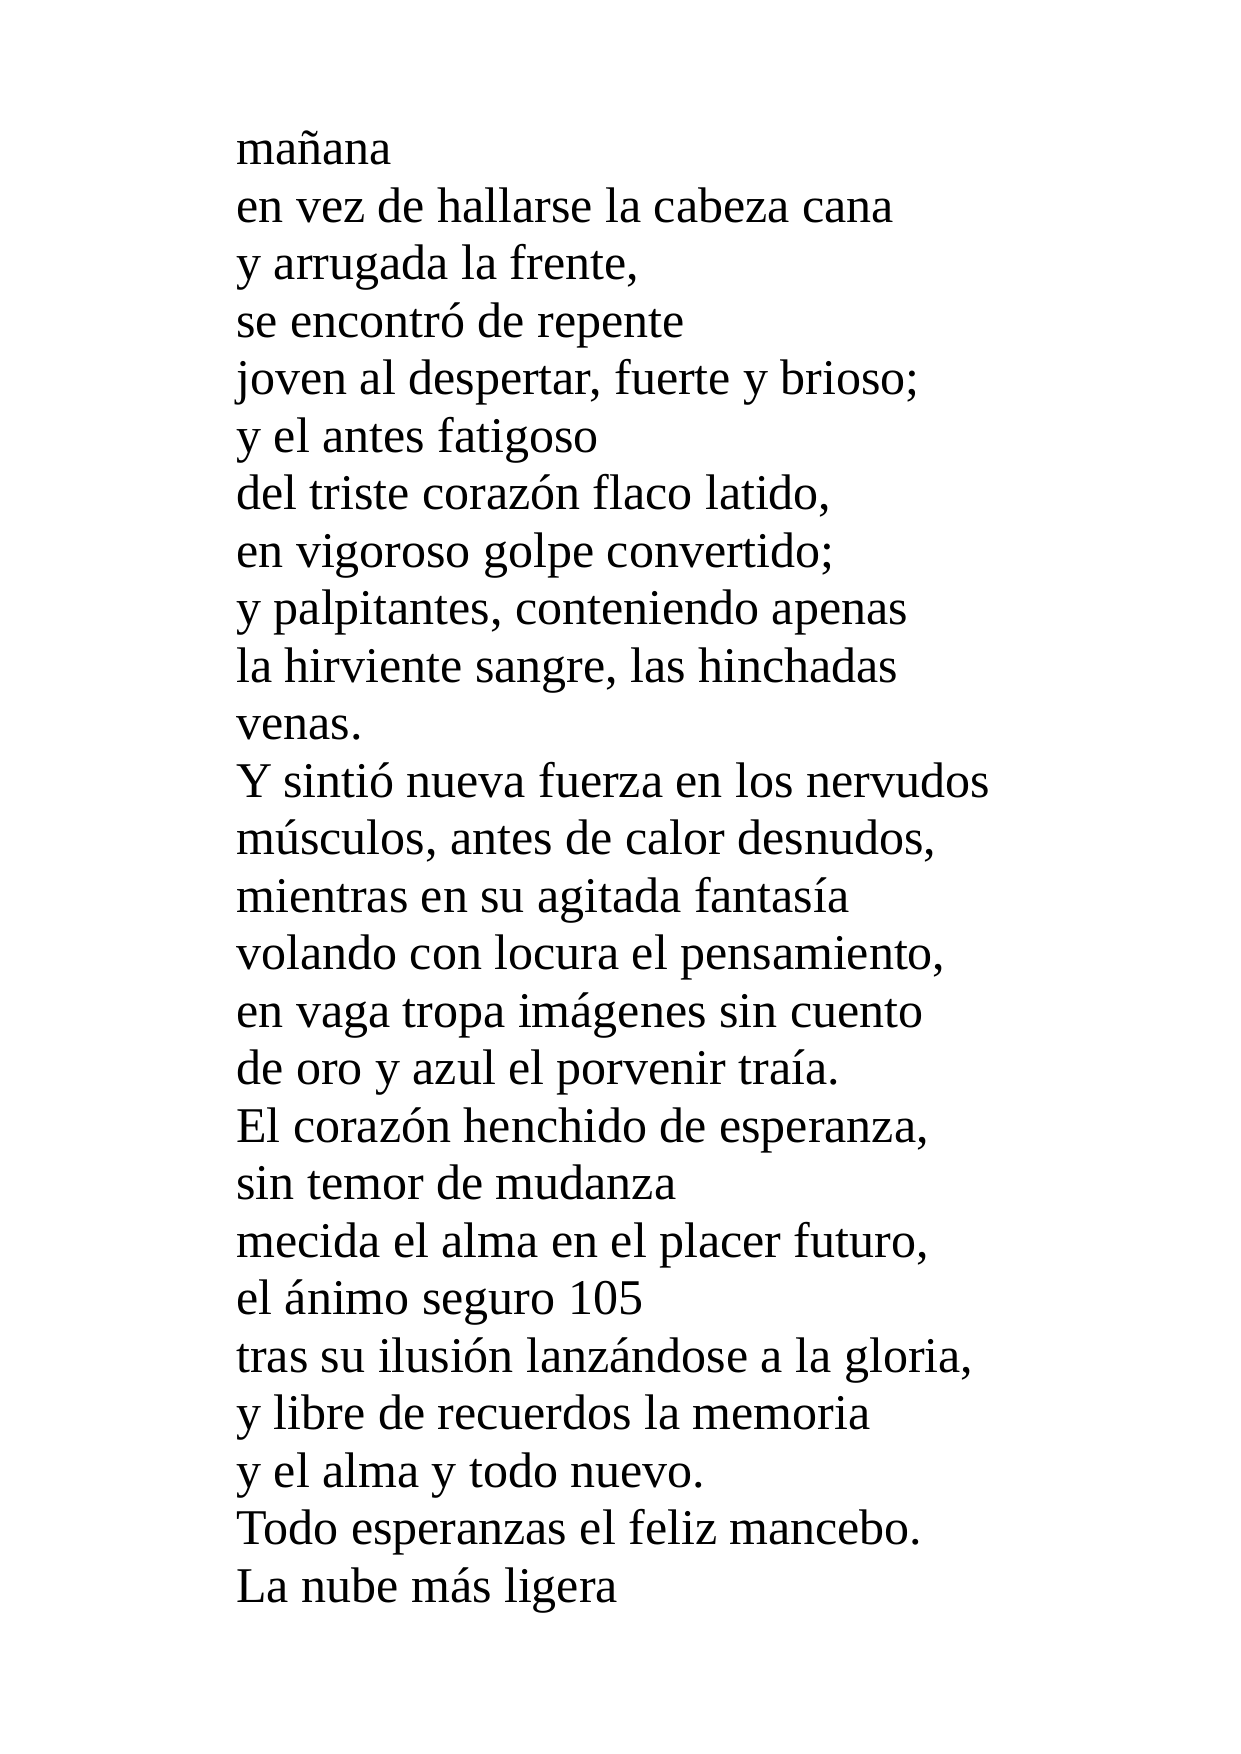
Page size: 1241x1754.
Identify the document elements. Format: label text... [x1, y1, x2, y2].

text mañana en vez de hallarse la cabeza cana y arrugada la frente, se encontró de repente joven al despertar, fuerte y brioso; y el antes fatigoso del triste corazón flaco latido, en vigoroso golpe convertido; y palpitantes, conteniendo apenas la hirviente sangre, las hinchadas venas. Y sintió nueva fuerza en los nervudos músculos, antes de calor desnudos, mientras en su agitada fantasía volando con locura el pensamiento, en vaga tropa imágenes sin cuento de oro y azul el porvenir traía. El corazón henchido de esperanza, sin temor de mudanza mecida el alma en el placer futuro, el ánimo seguro 105 tras su ilusión lanzándose a la gloria, y libre de recuerdos la memoria y el alma y todo nuevo. Todo esperanzas el feliz mancebo. La nube más ligera [236, 118, 1004, 1613]
